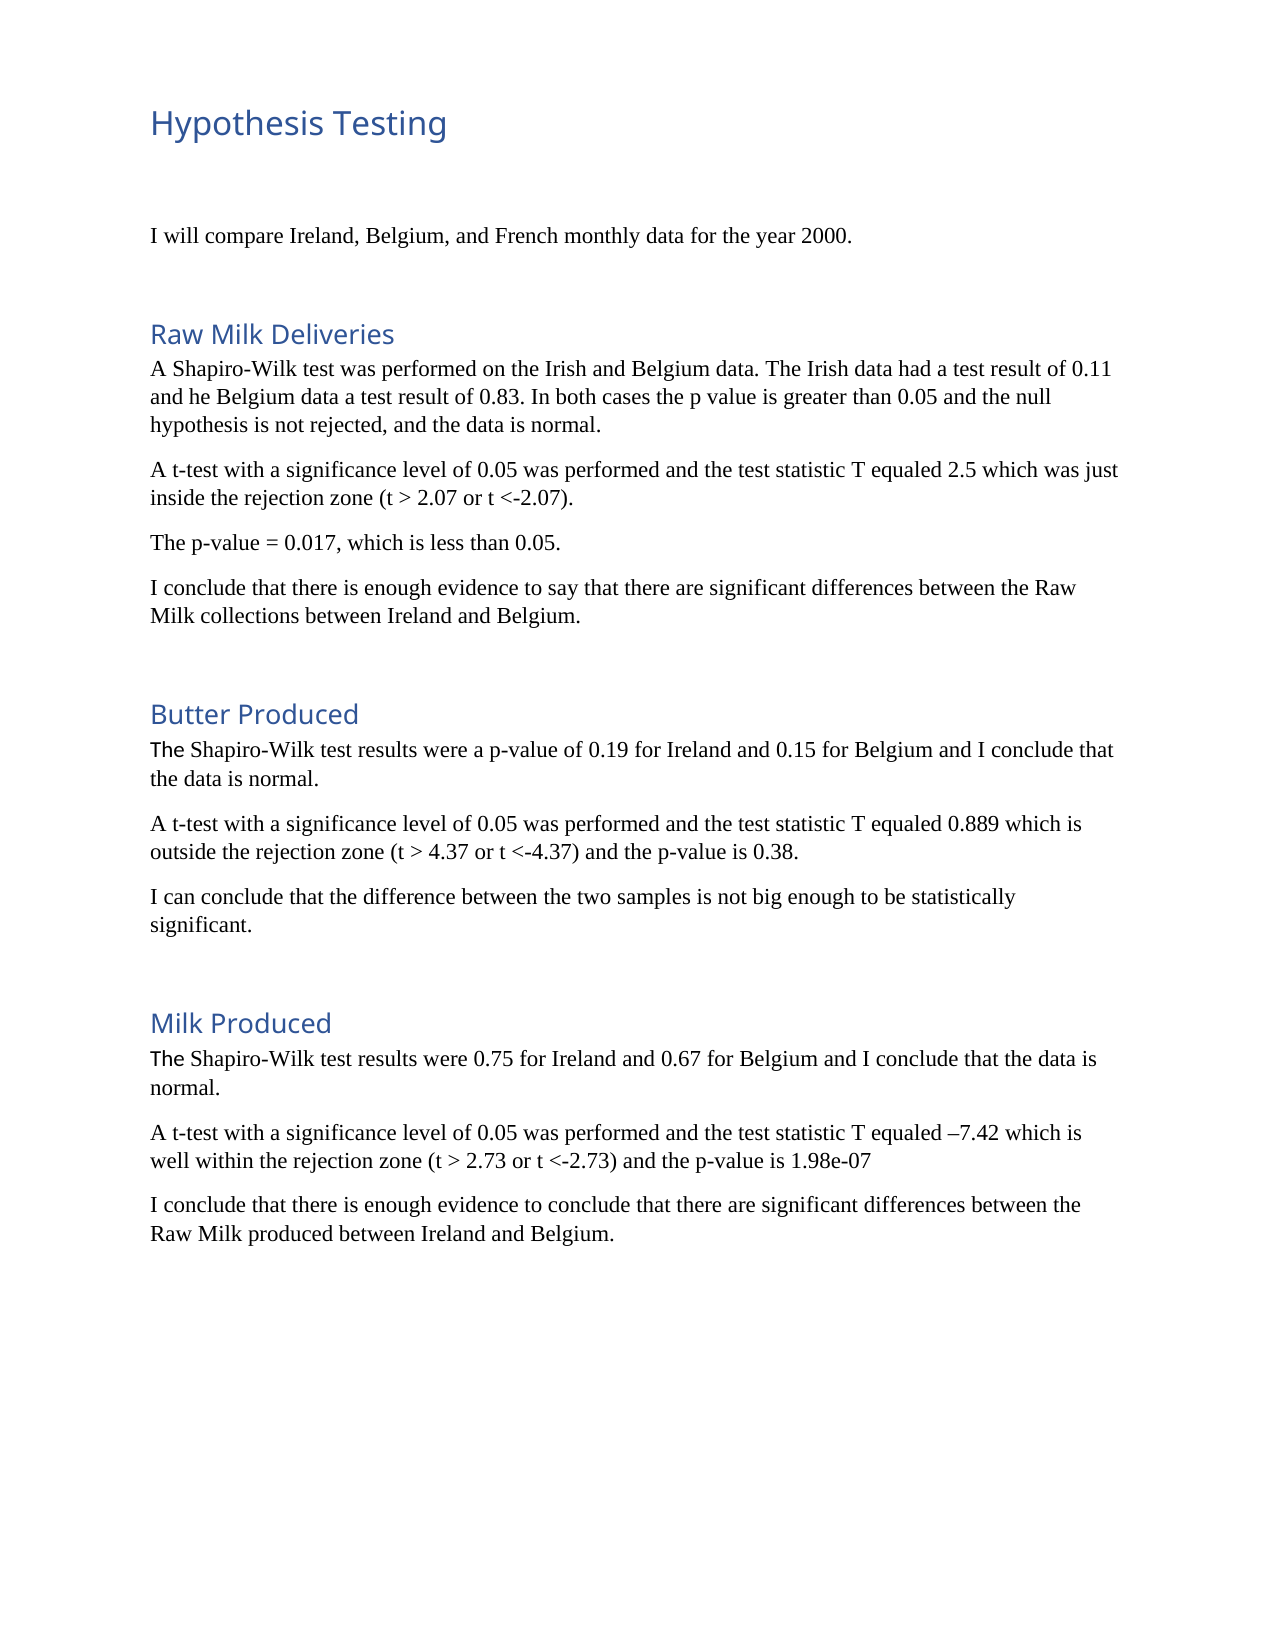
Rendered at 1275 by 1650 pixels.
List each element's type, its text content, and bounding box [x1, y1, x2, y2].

text A t-test with a significance level of 0.05 was performed and the test statistic T equaled –7.42 which is well within the rejection zone (t > 2.73 or t <-2.73) and the p-value is 1.98e-07 [150, 1118, 1125, 1173]
text The p-value = 0.017, which is less than 0.05. [150, 529, 1125, 556]
text A Shapiro-Wilk test was performed on the Irish and Belgium data. The Irish data had a test result of 0.11 and he Belgium data a test result of 0.83. In both cases the p value is greater than 0.05 and the null hypothesis is not rejected, and the data is normal. [150, 355, 1125, 438]
text I will compare Ireland, Belgium, and French monthly data for the year 2000. [150, 222, 1125, 248]
text A t-test with a significance level of 0.05 was performed and the test statistic T equaled 0.889 which is outside the rejection zone (t > 4.37 or t <-4.37) and the p-value is 0.38. [150, 810, 1125, 864]
subtitle Raw Milk Deliveries [150, 316, 1125, 353]
text A t-test with a significance level of 0.05 was performed and the test statistic T equaled 2.5 which was just inside the rejection zone (t > 2.07 or t <-2.07). [150, 456, 1125, 511]
text I can conclude that the difference between the two samples is not big enough to be statistically significant. [150, 883, 1125, 937]
text I conclude that there is enough evidence to conclude that there are significant differences between the Raw Milk produced between Ireland and Belgium. [150, 1191, 1125, 1246]
subtitle Hypothesis Testing [150, 100, 1125, 145]
text The Shapiro-Wilk test results were 0.75 for Ireland and 0.67 for Belgium and I conclude that the data is normal. [150, 1044, 1125, 1100]
text I conclude that there is enough evidence to say that there are significant differences between the Raw Milk collections between Ireland and Belgium. [150, 574, 1125, 628]
text The Shapiro-Wilk test results were a p-value of 0.19 for Ireland and 0.15 for Belgium and I conclude that the data is normal. [150, 735, 1125, 791]
subtitle Butter Produced [150, 696, 1125, 733]
subtitle Milk Produced [150, 1004, 1125, 1041]
